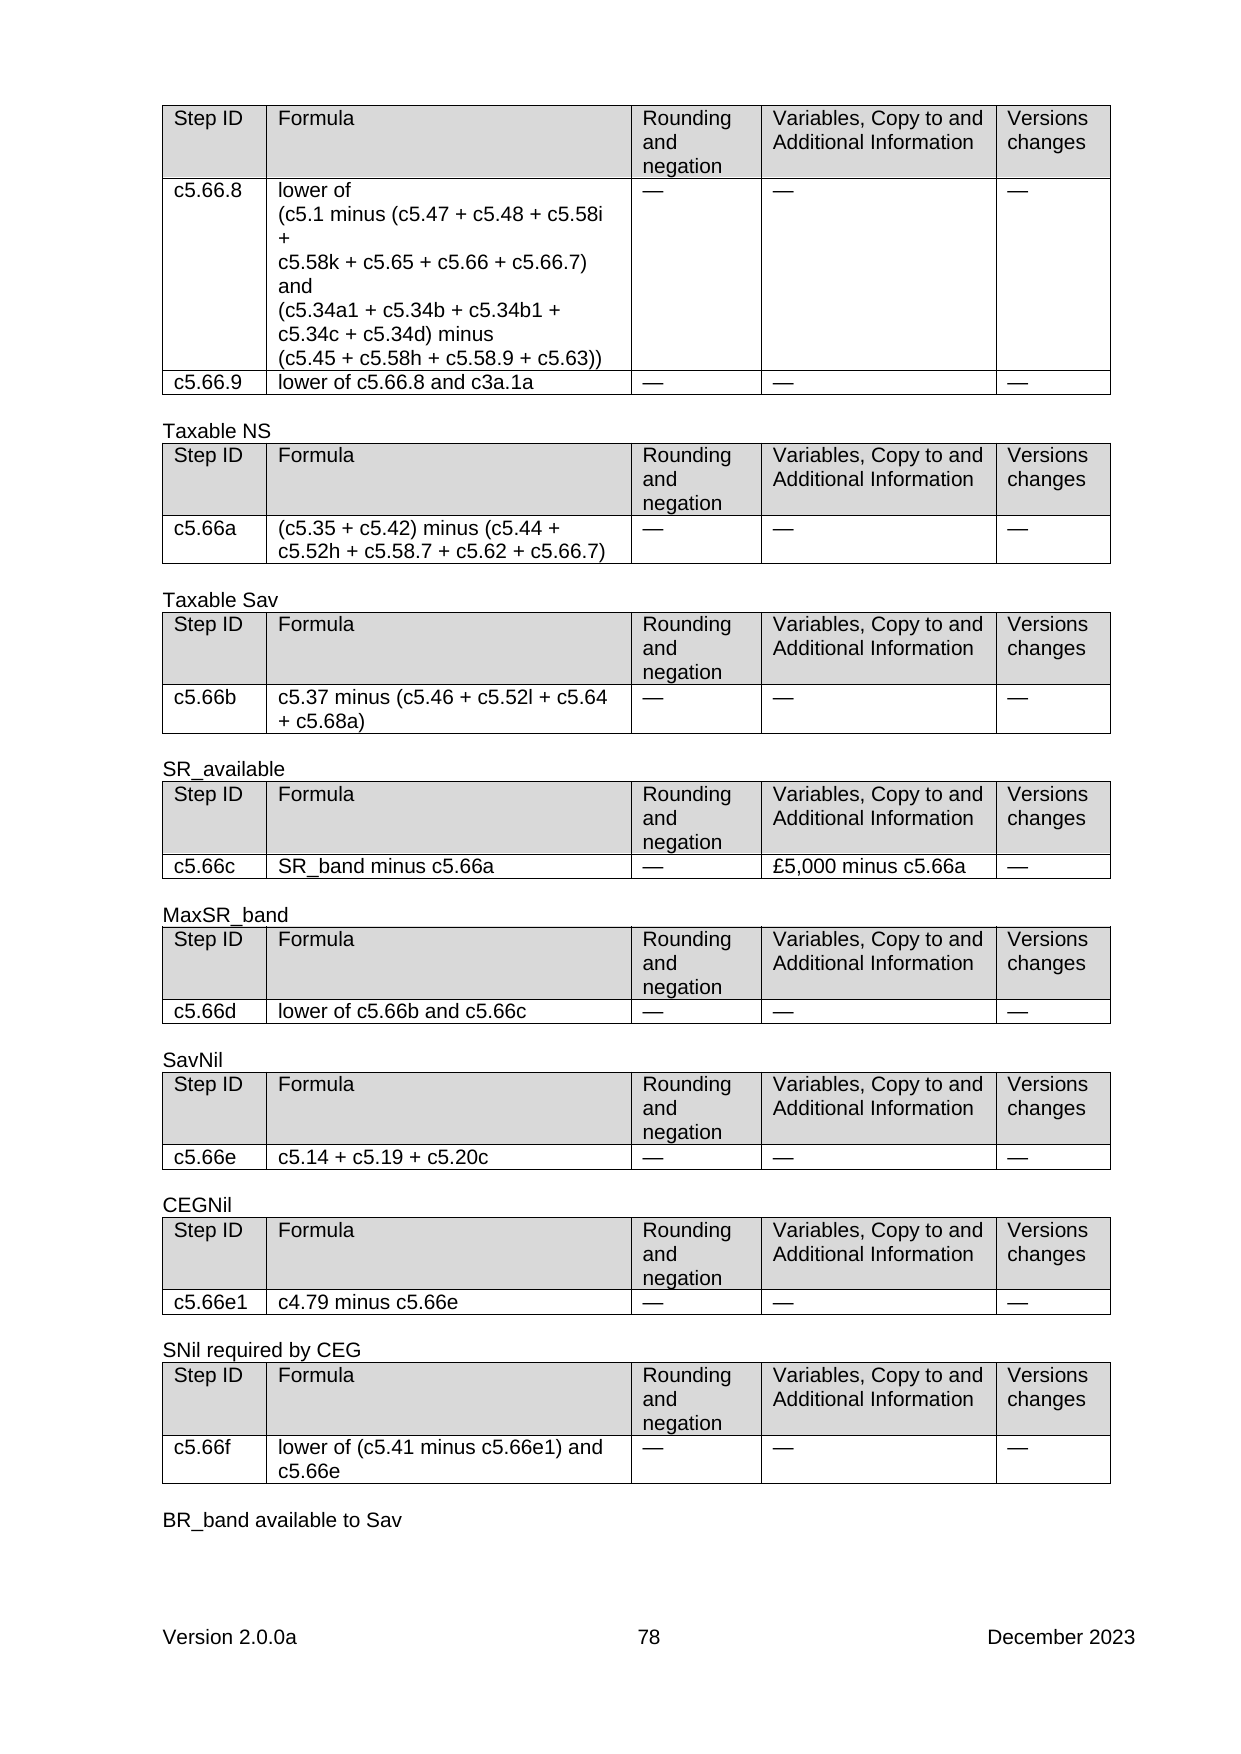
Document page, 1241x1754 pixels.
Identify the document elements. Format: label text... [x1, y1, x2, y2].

table_cell — [762, 516, 996, 563]
table_header Formula [267, 444, 631, 515]
table_cell c5.66d [163, 1000, 266, 1023]
table_cell — [997, 516, 1110, 563]
table_header Formula [267, 613, 631, 684]
table_header Versions changes [997, 444, 1110, 515]
table_header Step ID [163, 928, 266, 999]
text SR_available [162, 757, 1135, 781]
table_header Rounding and negation [632, 106, 761, 177]
table_header Rounding and negation [632, 444, 761, 515]
table_cell — [632, 179, 761, 369]
table_header Formula [267, 1363, 631, 1435]
table_header Rounding and negation [632, 928, 761, 999]
table_cell — [997, 1000, 1110, 1023]
table_cell — [632, 685, 761, 733]
table_cell c5.14 + c5.19 + c5.20c [267, 1145, 631, 1168]
table_cell c5.66e [163, 1145, 266, 1168]
table_cell c5.66e1 [163, 1290, 266, 1314]
table_cell — [632, 1290, 761, 1314]
table_header Variables, Copy to and Additional Information [762, 106, 996, 177]
table_cell lower of (c5.41 minus c5.66e1) and c5.66e [267, 1436, 631, 1483]
table_header Step ID [163, 1363, 266, 1435]
table_cell — [632, 1436, 761, 1483]
table_cell — [762, 1145, 996, 1168]
table_header Step ID [163, 782, 266, 853]
table_cell (c5.35 + c5.42) minus (c5.44 + c5.52h + c5.58.7 + c5.62 + c5.66.7) [267, 516, 631, 563]
table_header Versions changes [997, 1218, 1110, 1289]
table_header Variables, Copy to and Additional Information [762, 613, 996, 684]
table_header Versions changes [997, 1363, 1110, 1435]
table_cell — [632, 855, 761, 878]
table_cell c5.66f [163, 1436, 266, 1483]
table_header Step ID [163, 1218, 266, 1289]
table_cell c5.66.9 [163, 371, 266, 394]
text Taxable Sav [162, 588, 1135, 612]
table_header Rounding and negation [632, 1363, 761, 1435]
table_cell SR_band minus c5.66a [267, 855, 631, 878]
table_cell c5.66c [163, 855, 266, 878]
table_cell c4.79 minus c5.66e [267, 1290, 631, 1314]
table_header Step ID [163, 444, 266, 515]
table_header Rounding and negation [632, 613, 761, 684]
table_header Rounding and negation [632, 782, 761, 853]
table_cell — [632, 516, 761, 563]
table_header Variables, Copy to and Additional Information [762, 1363, 996, 1435]
table_header Rounding and negation [632, 1218, 761, 1289]
table_cell lower of c5.66b and c5.66c [267, 1000, 631, 1023]
table_cell c5.37 minus (c5.46 + c5.52l + c5.64 + c5.68a) [267, 685, 631, 733]
table_cell c5.66.8 [163, 179, 266, 369]
table_cell c5.66a [163, 516, 266, 563]
table_header Variables, Copy to and Additional Information [762, 782, 996, 853]
text BR_band available to Sav [162, 1508, 1135, 1532]
table_header Rounding and negation [632, 1073, 761, 1144]
table_header Step ID [163, 613, 266, 684]
table_cell lower of c5.66.8 and c3a.1a [267, 371, 631, 394]
table_header Variables, Copy to and Additional Information [762, 1073, 996, 1144]
table_cell — [632, 1145, 761, 1168]
text CEGNil [162, 1193, 1135, 1217]
table_cell c5.66b [163, 685, 266, 733]
table_header Versions changes [997, 613, 1110, 684]
table_header Formula [267, 1073, 631, 1144]
table_header Versions changes [997, 1073, 1110, 1144]
table_header Formula [267, 782, 631, 853]
table_header Formula [267, 106, 631, 177]
table_cell — [997, 685, 1110, 733]
table_header Versions changes [997, 928, 1110, 999]
table_header Versions changes [997, 106, 1110, 177]
table_header Variables, Copy to and Additional Information [762, 928, 996, 999]
table_header Step ID [163, 1073, 266, 1144]
table_header Variables, Copy to and Additional Information [762, 444, 996, 515]
table_header Formula [267, 1218, 631, 1289]
text Taxable NS [162, 418, 1135, 442]
table_cell — [997, 371, 1110, 394]
table_cell — [632, 371, 761, 394]
table_cell — [762, 685, 996, 733]
table_cell — [997, 855, 1110, 878]
table_cell £5,000 minus c5.66a [762, 855, 996, 878]
table_cell — [762, 1000, 996, 1023]
table_cell — [762, 371, 996, 394]
table_cell — [997, 1145, 1110, 1168]
table_cell — [762, 1436, 996, 1483]
text SNil required by CEG [162, 1338, 1135, 1362]
table_header Variables, Copy to and Additional Information [762, 1218, 996, 1289]
table_header Formula [267, 928, 631, 999]
table_cell — [997, 179, 1110, 369]
table_cell — [762, 1290, 996, 1314]
table_cell — [997, 1290, 1110, 1314]
table_header Versions changes [997, 782, 1110, 853]
text SavNil [162, 1048, 1135, 1072]
table_header Step ID [163, 106, 266, 177]
table_cell — [632, 1000, 761, 1023]
table_cell lower of (c5.1 minus (c5.47 + c5.48 + c5.58i + c5.58k + c5.65 + c5.66 + c5.66.7) and (c5.34a1 + c5.34b + c5.34b1 + c5.34c + c5.34d) minus (c5.45 + c5.58h + c5.58.9 + c5.63)) [267, 179, 631, 369]
table_cell — [762, 179, 996, 369]
text MaxSR_band [162, 902, 1135, 926]
table_cell — [997, 1436, 1110, 1483]
